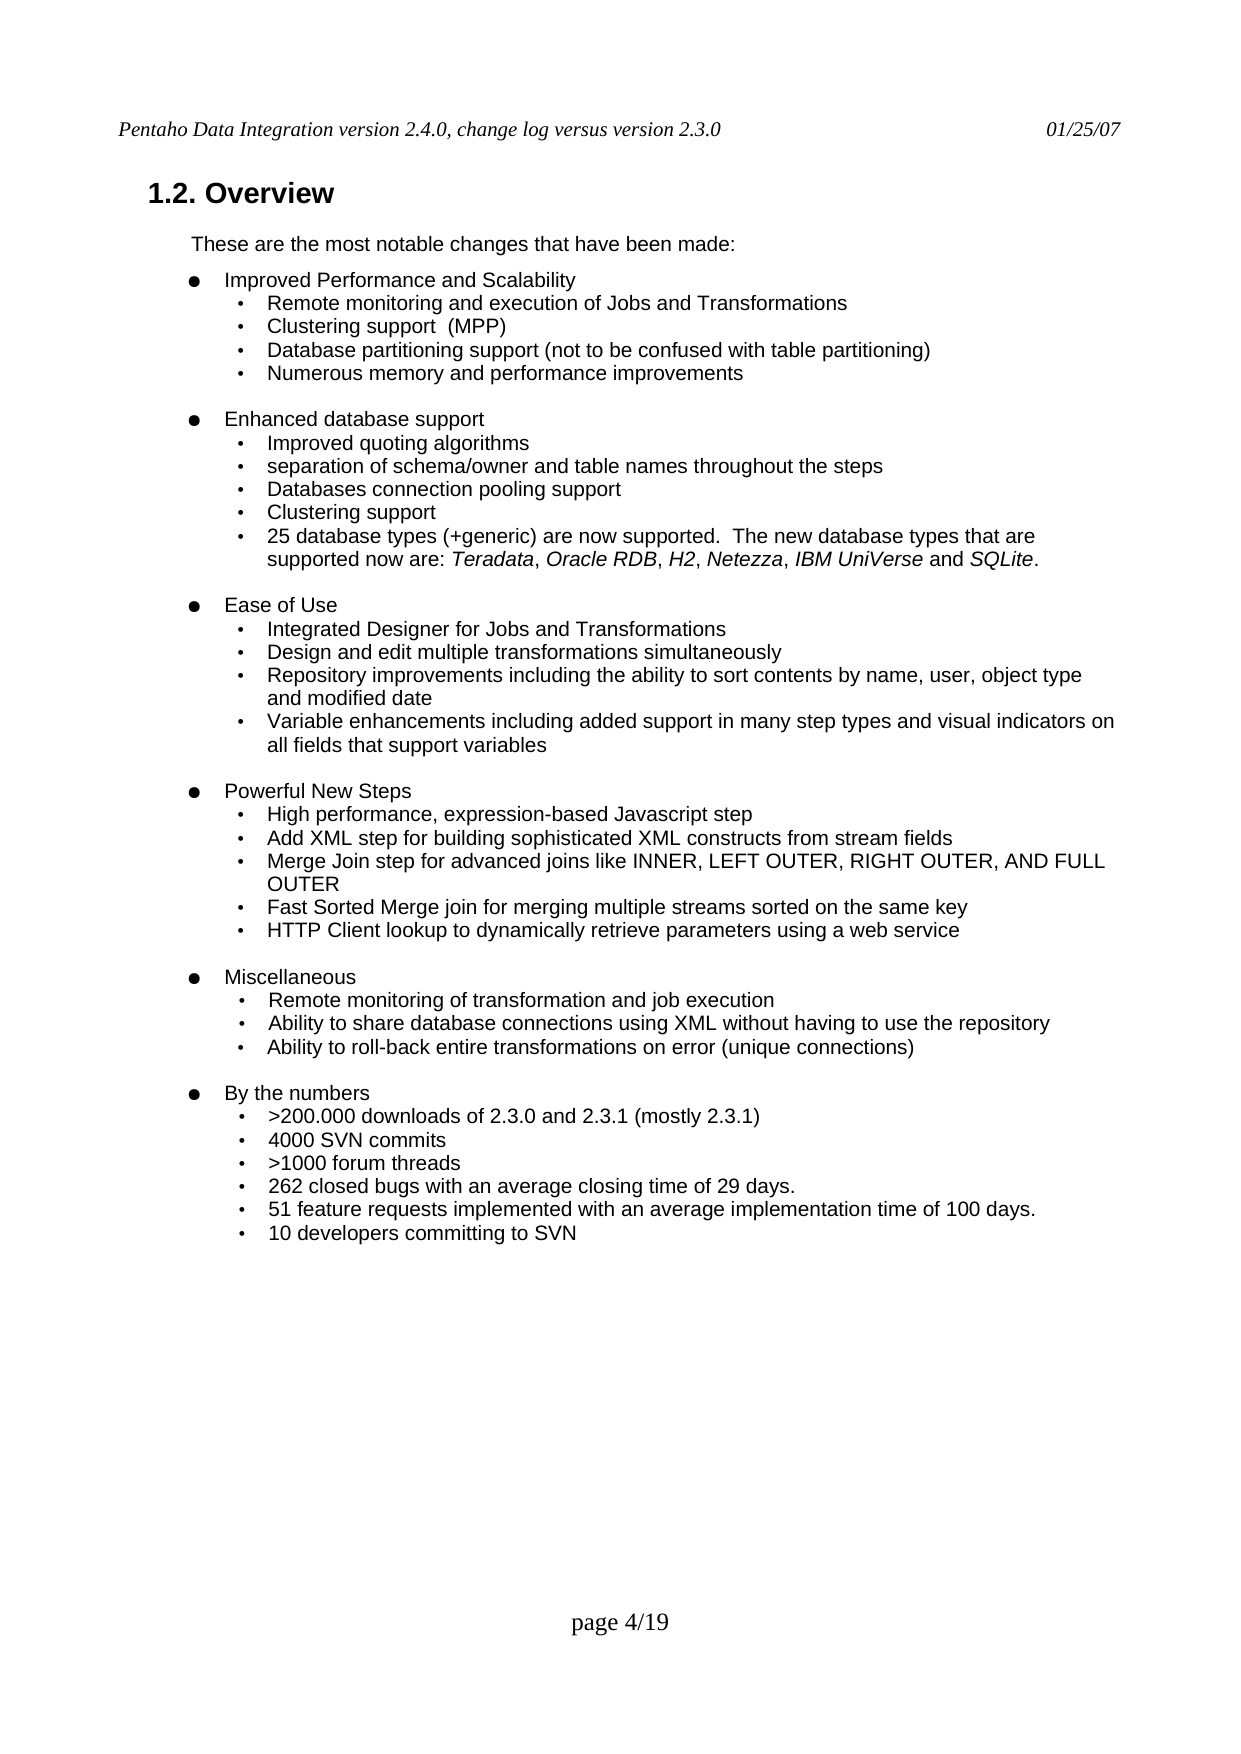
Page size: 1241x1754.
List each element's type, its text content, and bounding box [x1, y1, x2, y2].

list Powerful New Steps [187, 780, 1122, 803]
list Ease of Use [187, 594, 1122, 617]
list separation of schema/owner and table names throughout the steps [237, 454, 1122, 478]
list Merge Join step for advanced joins like INNER, LEFT OUTER, RIGHT OUTER, AND FULL OUTER [237, 849, 1122, 896]
list Integrated Designer for Jobs and Transformations [237, 617, 1122, 640]
list Ability to roll-back entire transformations on error (unique connections) [237, 1035, 1122, 1058]
list Repository improvements including the ability to sort contents by name, user, object type and modified date [237, 663, 1122, 710]
list Remote monitoring and execution of Jobs and Transformations [237, 292, 1122, 315]
list Ability to share database connections using XML without having to use the repository [239, 1012, 1122, 1035]
list Miscellaneous [187, 966, 1122, 989]
list HTTP Client lookup to dynamically retrieve parameters using a web service [237, 919, 1122, 942]
list Design and edit multiple transformations simultaneously [237, 640, 1122, 663]
list 25 database types (+generic) are now supported. The new database types that are supported now are: Teradata, Oracle RDB, H2, Netezza, IBM UniVerse and SQLite. [237, 524, 1122, 571]
list Improved quoting algorithms [237, 431, 1122, 454]
list >1000 forum threads [239, 1151, 1122, 1174]
list Variable enhancements including added support in many step types and visual indicators on all fields that support variables [237, 710, 1122, 756]
subtitle Overview [148, 177, 1122, 209]
list Fast Sorted Merge join for merging multiple streams sorted on the same key [237, 896, 1122, 919]
list >200.000 downloads of 2.3.0 and 2.3.1 (mostly 2.3.1) [239, 1105, 1122, 1128]
list Clustering support [237, 501, 1122, 524]
list Database partitioning support (not to be confused with table partitioning) [237, 338, 1122, 362]
list High performance, expression-based Javascript step [237, 803, 1122, 826]
text These are the most notable changes that have been made: [149, 233, 1122, 256]
list 262 closed bugs with an average closing time of 29 days. [239, 1174, 1122, 1198]
list Numerous memory and performance improvements [237, 362, 1122, 385]
list Enhanced database support [187, 408, 1122, 431]
list By the numbers [187, 1082, 1122, 1105]
list Remote monitoring of transformation and job execution [239, 989, 1122, 1012]
list Databases connection pooling support [237, 478, 1122, 501]
list Improved Performance and Scalability [187, 269, 1122, 292]
list Add XML step for building sophisticated XML constructs from stream fields [237, 826, 1122, 849]
list 4000 SVN commits [239, 1128, 1122, 1151]
list 10 developers committing to SVN [239, 1221, 1122, 1244]
list 51 feature requests implemented with an average implementation time of 100 days. [239, 1198, 1122, 1221]
list Clustering support (MPP) [237, 315, 1122, 338]
